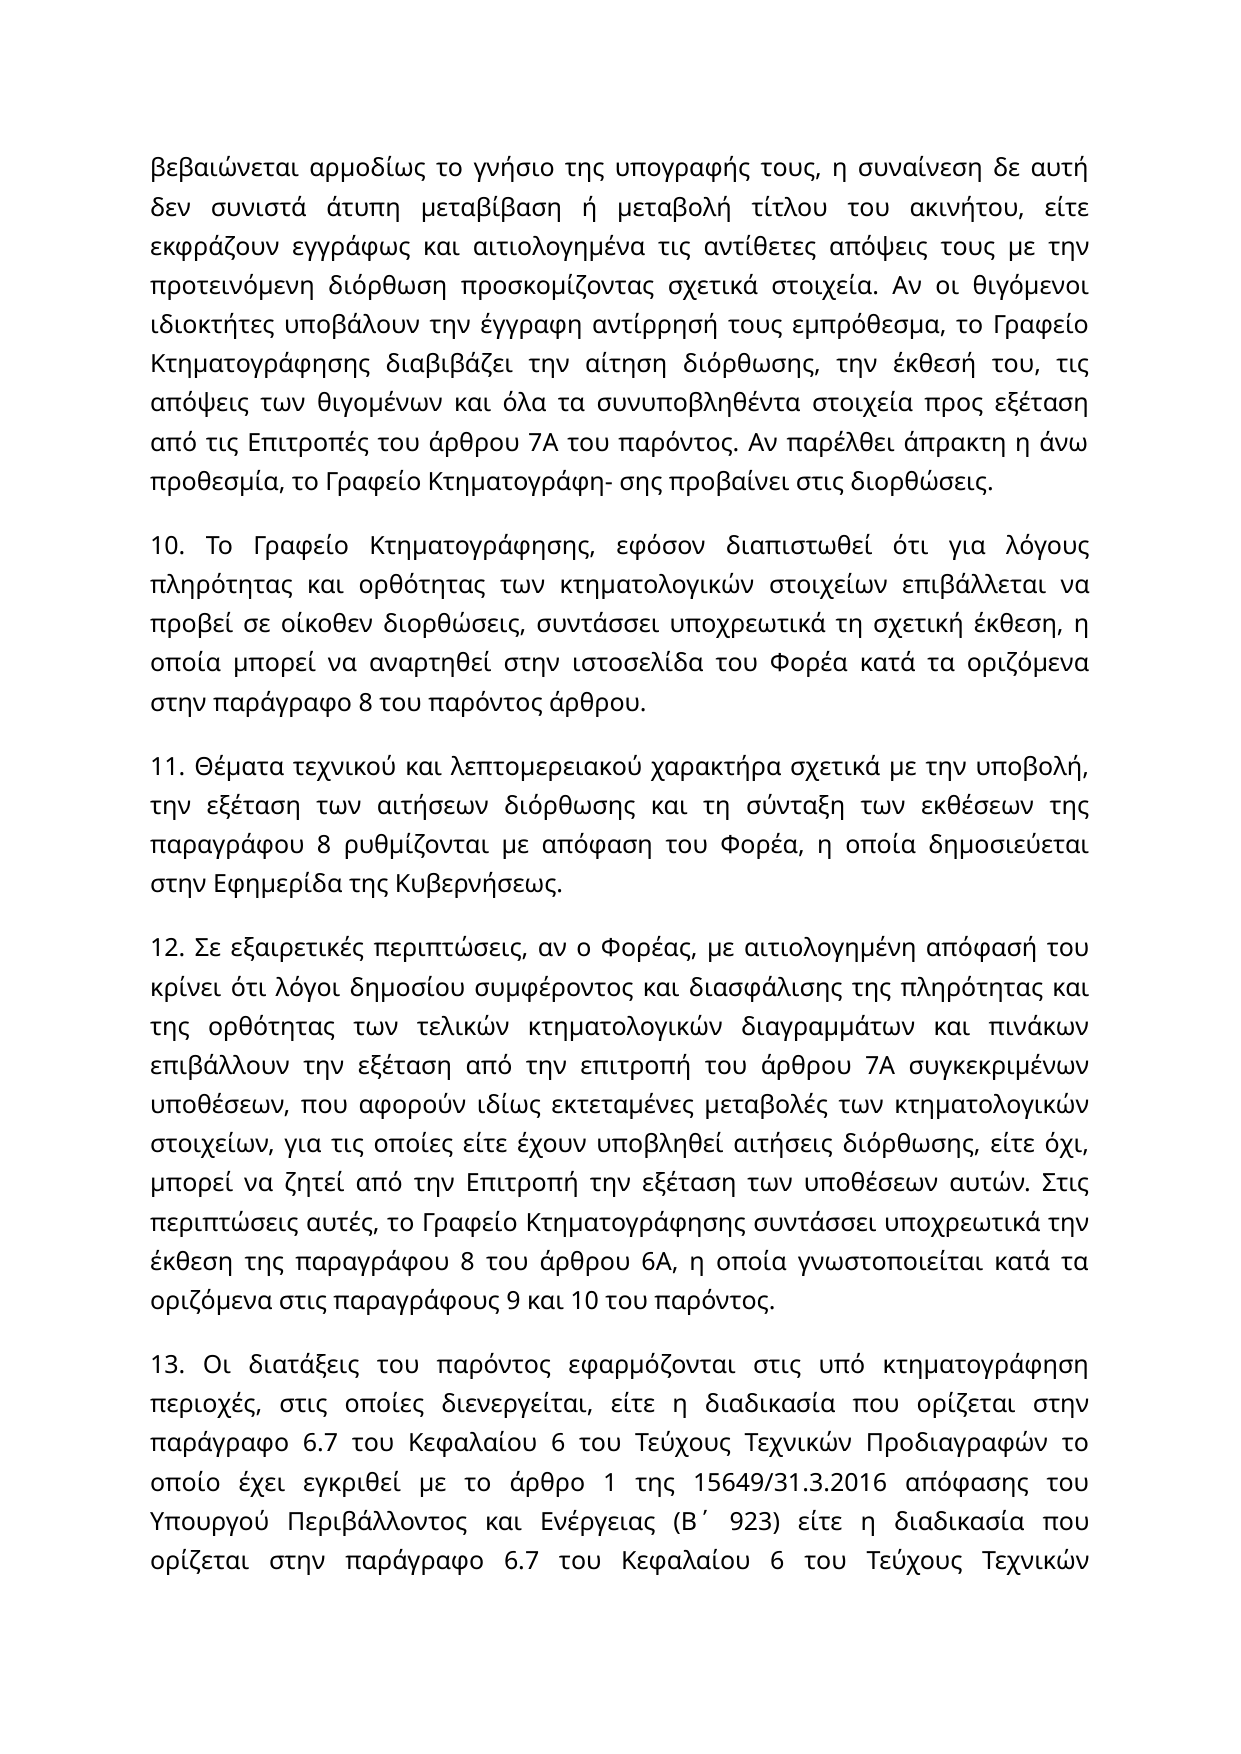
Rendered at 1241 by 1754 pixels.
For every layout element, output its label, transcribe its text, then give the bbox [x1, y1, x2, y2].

text 10. Το Γραφείο Κτηματογράφησης, εφόσον διαπιστωθεί ότι για λόγους πληρότητας και ορθότητας των κτηματολογικών στοιχείων επιβάλλεται να προβεί σε οίκοθεν διορθώσεις, συντάσσει υποχρεωτικά τη σχετική έκθεση, η οποία μπορεί να αναρτηθεί στην ιστοσελίδα του Φορέα κατά τα οριζόμενα στην παράγραφο 8 του παρόντος άρθρου. [150, 527, 1090, 718]
text 13. Οι διατάξεις του παρόντος εφαρμόζονται στις υπό κτηματογράφηση περιοχές, στις οποίες διενεργείται, είτε η διαδικασία που ορίζεται στην παράγραφο 6.7 του Κεφαλαίου 6 του Τεύχους Τεχνικών Προδιαγραφών το οποίο έχει εγκριθεί με το άρθρο 1 της 15649/31.3.2016 απόφασης του Υπουργού Περιβάλλοντος και Ενέργειας (Β΄ 923) είτε η διαδικασία που ορίζεται στην παράγραφο 6.7 του Κεφαλαίου 6 του Τεύχους Τεχνικών [150, 1347, 1090, 1577]
text βεβαιώνεται αρμοδίως το γνήσιο της υπογραφής τους, η συναίνεση δε αυτή δεν συνιστά άτυπη μεταβίβαση ή μεταβολή τίτλου του ακινήτου, είτε εκφράζουν εγγράφως και αιτιολογημένα τις αντίθετες απόψεις τους με την προτεινόμενη διόρθωση προσκομίζοντας σχετικά στοιχεία. Αν οι θιγόμενοι ιδιοκτήτες υποβάλουν την έγγραφη αντίρρησή τους εμπρόθεσμα, το Γραφείο Κτηματογράφησης διαβιβάζει την αίτηση διόρθωσης, την έκθεσή του, τις απόψεις των θιγομένων και όλα τα συνυποβληθέντα στοιχεία προς εξέταση από τις Επιτροπές του άρθρου 7Α του παρόντος. Αν παρέλθει άπρακτη η άνω προθεσμία, το Γραφείο Κτηματογράφη- σης προβαίνει στις διορθώσεις. [150, 150, 1090, 497]
text 11. Θέματα τεχνικού και λεπτομερειακού χαρακτήρα σχετικά με την υποβολή, την εξέταση των αιτήσεων διόρθωσης και τη σύνταξη των εκθέσεων της παραγράφου 8 ρυθμίζονται με απόφαση του Φορέα, η οποία δημοσιεύεται στην Εφημερίδα της Κυβερνήσεως. [150, 748, 1090, 900]
text 12. Σε εξαιρετικές περιπτώσεις, αν ο Φορέας, με αιτιολογημένη απόφασή του κρίνει ότι λόγοι δημοσίου συμφέροντος και διασφάλισης της πληρότητας και της ορθότητας των τελικών κτηματολογικών διαγραμμάτων και πινάκων επιβάλλουν την εξέταση από την επιτροπή του άρθρου 7Α συγκεκριμένων υποθέσεων, που αφορούν ιδίως εκτεταμένες μεταβολές των κτηματολογικών στοιχείων, για τις οποίες είτε έχουν υποβληθεί αιτήσεις διόρθωσης, είτε όχι, μπορεί να ζητεί από την Επιτροπή την εξέταση των υποθέσεων αυτών. Στις περιπτώσεις αυτές, το Γραφείο Κτηματογράφησης συντάσσει υποχρεωτικά την έκθεση της παραγράφου 8 του άρθρου 6Α, η οποία γνωστοποιείται κατά τα οριζόμενα στις παραγράφους 9 και 10 του παρόντος. [150, 930, 1090, 1317]
